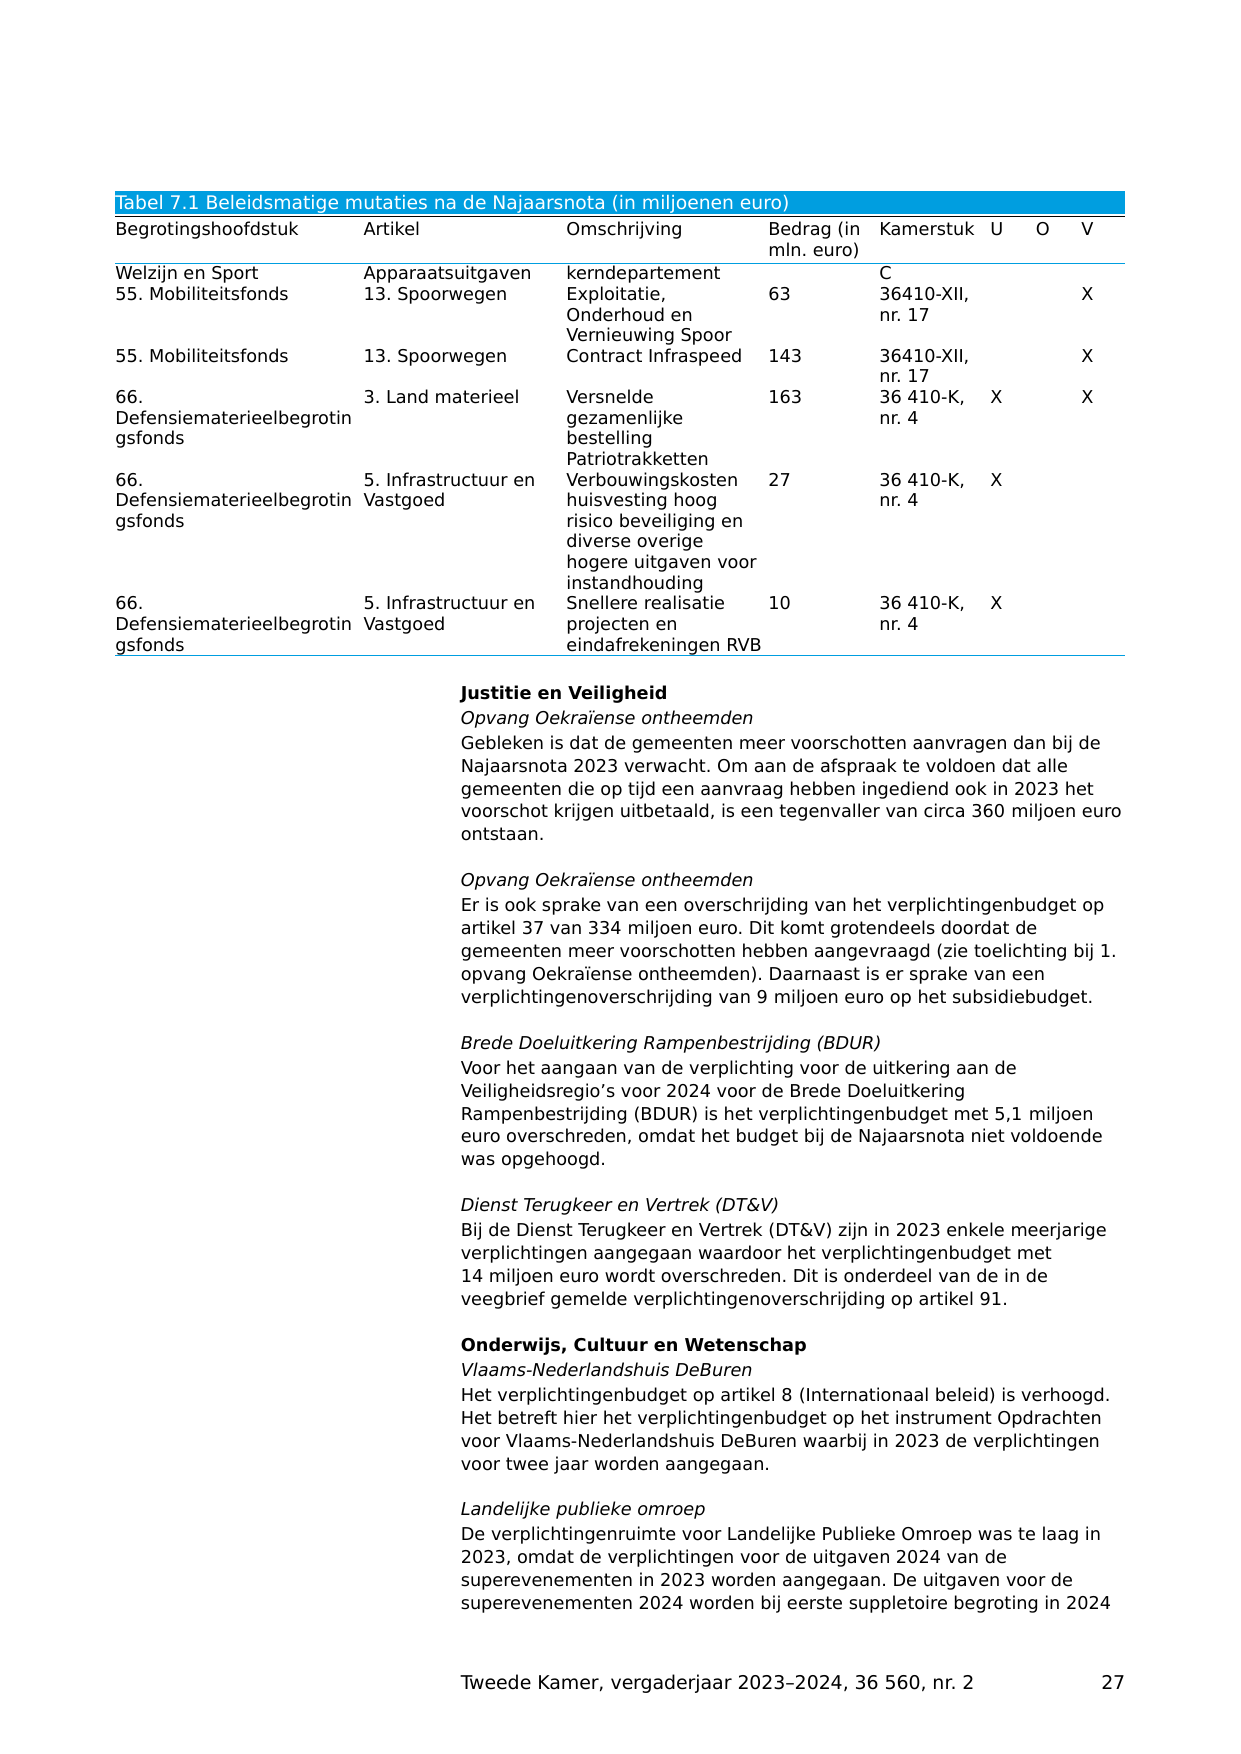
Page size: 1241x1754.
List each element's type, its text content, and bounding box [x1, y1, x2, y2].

table_cell X [1078, 346, 1125, 387]
table_cell [987, 264, 1033, 284]
text Opvang Oekraïense ontheemden [461, 868, 1125, 891]
table_cell V [1078, 217, 1125, 263]
table_cell Kamerstuk [876, 217, 987, 263]
text Justitie en Veiligheid [461, 681, 1125, 704]
table_cell Omschrijving [563, 217, 765, 263]
text Gebleken is dat de gemeenten meer voorschotten aanvragen dan bij de Najaarsnota 2023 verwacht. Om aan de afspraak te voldoen dat alle gemeenten die op tijd een aanvraag hebben ingediend ook in 2023 het voorschot krijgen uitbetaald, is een tegenvaller van circa 360 miljoen euro ontstaan. [461, 731, 1125, 845]
table_cell 36 410-K, nr. 4 [876, 593, 987, 655]
table_cell [1033, 264, 1078, 284]
text Vlaams-Nederlandshuis DeBuren [461, 1358, 1125, 1381]
text Voor het aangaan van de verplichting voor de uitkering aan de Veiligheidsregio’s voor 2024 voor de Brede Doeluitkering Rampenbestrijding (BDUR) is het verplichtingenbudget met 5,1 miljoen euro overschreden, omdat het budget bij de Najaarsnota niet voldoende was opgehoogd. [461, 1056, 1125, 1170]
text Onderwijs, Cultuur en Wetenschap [461, 1333, 1125, 1356]
table_cell kerndepartement [563, 264, 765, 284]
table_cell 10 [765, 593, 876, 655]
text Landelijke publieke omroep [461, 1497, 1125, 1520]
table_cell X [1078, 387, 1125, 469]
table_cell 36410-XII, nr. 17 [876, 346, 987, 387]
table_cell [1078, 470, 1125, 593]
table_cell Begrotingshoofdstuk [115, 217, 360, 263]
table_cell [765, 264, 876, 284]
table_cell X [1078, 284, 1125, 346]
table_cell [987, 284, 1033, 346]
table_cell 36 410-K, nr. 4 [876, 470, 987, 593]
table_cell 66. Defensiematerieelbegrotingsfonds [115, 593, 360, 655]
table_cell [1033, 346, 1078, 387]
text De verplichtingenruimte voor Landelijke Publieke Omroep was te laag in 2023, omdat de verplichtingen voor de uitgaven 2024 van de superevenementen in 2023 worden aangegaan. De uitgaven voor de superevenementen 2024 worden bij eerste suppletoire begroting in 2024 [461, 1522, 1125, 1614]
table_cell 36410-XII, nr. 17 [876, 284, 987, 346]
table_cell 55. Mobiliteitsfonds [115, 346, 360, 387]
table_cell X [987, 387, 1033, 469]
table_cell Contract Infraspeed [563, 346, 765, 387]
text Opvang Oekraïense ontheemden [461, 706, 1125, 729]
text Bij de Dienst Terugkeer en Vertrek (DT&V) zijn in 2023 enkele meerjarige verplichtingen aangegaan waardoor het verplichtingenbudget met 14 miljoen euro wordt overschreden. Dit is onderdeel van de in de veegbrief gemelde verplichtingenoverschrijding op artikel 91. [461, 1218, 1125, 1310]
table_cell [1033, 387, 1078, 469]
table_cell Versnelde gezamenlijke bestelling Patriotrakketten [563, 387, 765, 469]
text Het verplichtingenbudget op artikel 8 (Internationaal beleid) is verhoogd. Het betreft hier het verplichtingenbudget op het instrument Opdrachten voor Vlaams-Nederlandshuis DeBuren waarbij in 2023 de verplichtingen voor twee jaar worden aangegaan. [461, 1383, 1125, 1474]
table_cell X [987, 593, 1033, 655]
table_cell [1078, 264, 1125, 284]
table_cell 63 [765, 284, 876, 346]
text Brede Doeluitkering Rampenbestrijding (BDUR) [461, 1031, 1125, 1054]
table_cell 55. Mobiliteitsfonds [115, 284, 360, 346]
table_cell Bedrag (in mln. euro) [765, 217, 876, 263]
table_cell [987, 346, 1033, 387]
table_cell 66. Defensiematerieelbegrotingsfonds [115, 470, 360, 593]
table_cell O [1033, 217, 1078, 263]
table_cell Snellere realisatie projecten en eindafrekeningen RVB [563, 593, 765, 655]
table_cell C [876, 264, 987, 284]
table_cell 143 [765, 346, 876, 387]
table_cell [1078, 593, 1125, 655]
text Dienst Terugkeer en Vertrek (DT&V) [461, 1193, 1125, 1216]
table_cell X [987, 470, 1033, 593]
table_cell 27 [765, 470, 876, 593]
table_cell [1033, 284, 1078, 346]
table_cell 66. Defensiematerieelbegrotingsfonds [115, 387, 360, 469]
table_cell 3. Land materieel [360, 387, 563, 469]
table_cell 13. Spoorwegen [360, 346, 563, 387]
table_cell [1033, 470, 1078, 593]
table_cell 163 [765, 387, 876, 469]
table_cell Exploitatie, Onderhoud en Vernieuwing Spoor [563, 284, 765, 346]
text Er is ook sprake van een overschrijding van het verplichtingenbudget op artikel 37 van 334 miljoen euro. Dit komt grotendeels doordat de gemeenten meer voorschotten hebben aangevraagd (zie toelichting bij 1. opvang Oekraïense ontheemden). Daarnaast is er sprake van een verplichtingenoverschrijding van 9 miljoen euro op het subsidiebudget. [461, 893, 1125, 1008]
table_cell [1033, 593, 1078, 655]
table_cell Verbouwingskosten huisvesting hoog risico beveiliging en diverse overige hogere uitgaven voor instandhouding [563, 470, 765, 593]
table_cell Apparaatsuitgaven [360, 264, 563, 284]
table_cell 36 410-K, nr. 4 [876, 387, 987, 469]
table_cell 13. Spoorwegen [360, 284, 563, 346]
table_cell 5. Infrastructuur en Vastgoed [360, 470, 563, 593]
table_cell U [987, 217, 1033, 263]
table_cell Welzijn en Sport [115, 264, 360, 284]
table_cell Artikel [360, 217, 563, 263]
table_cell 5. Infrastructuur en Vastgoed [360, 593, 563, 655]
